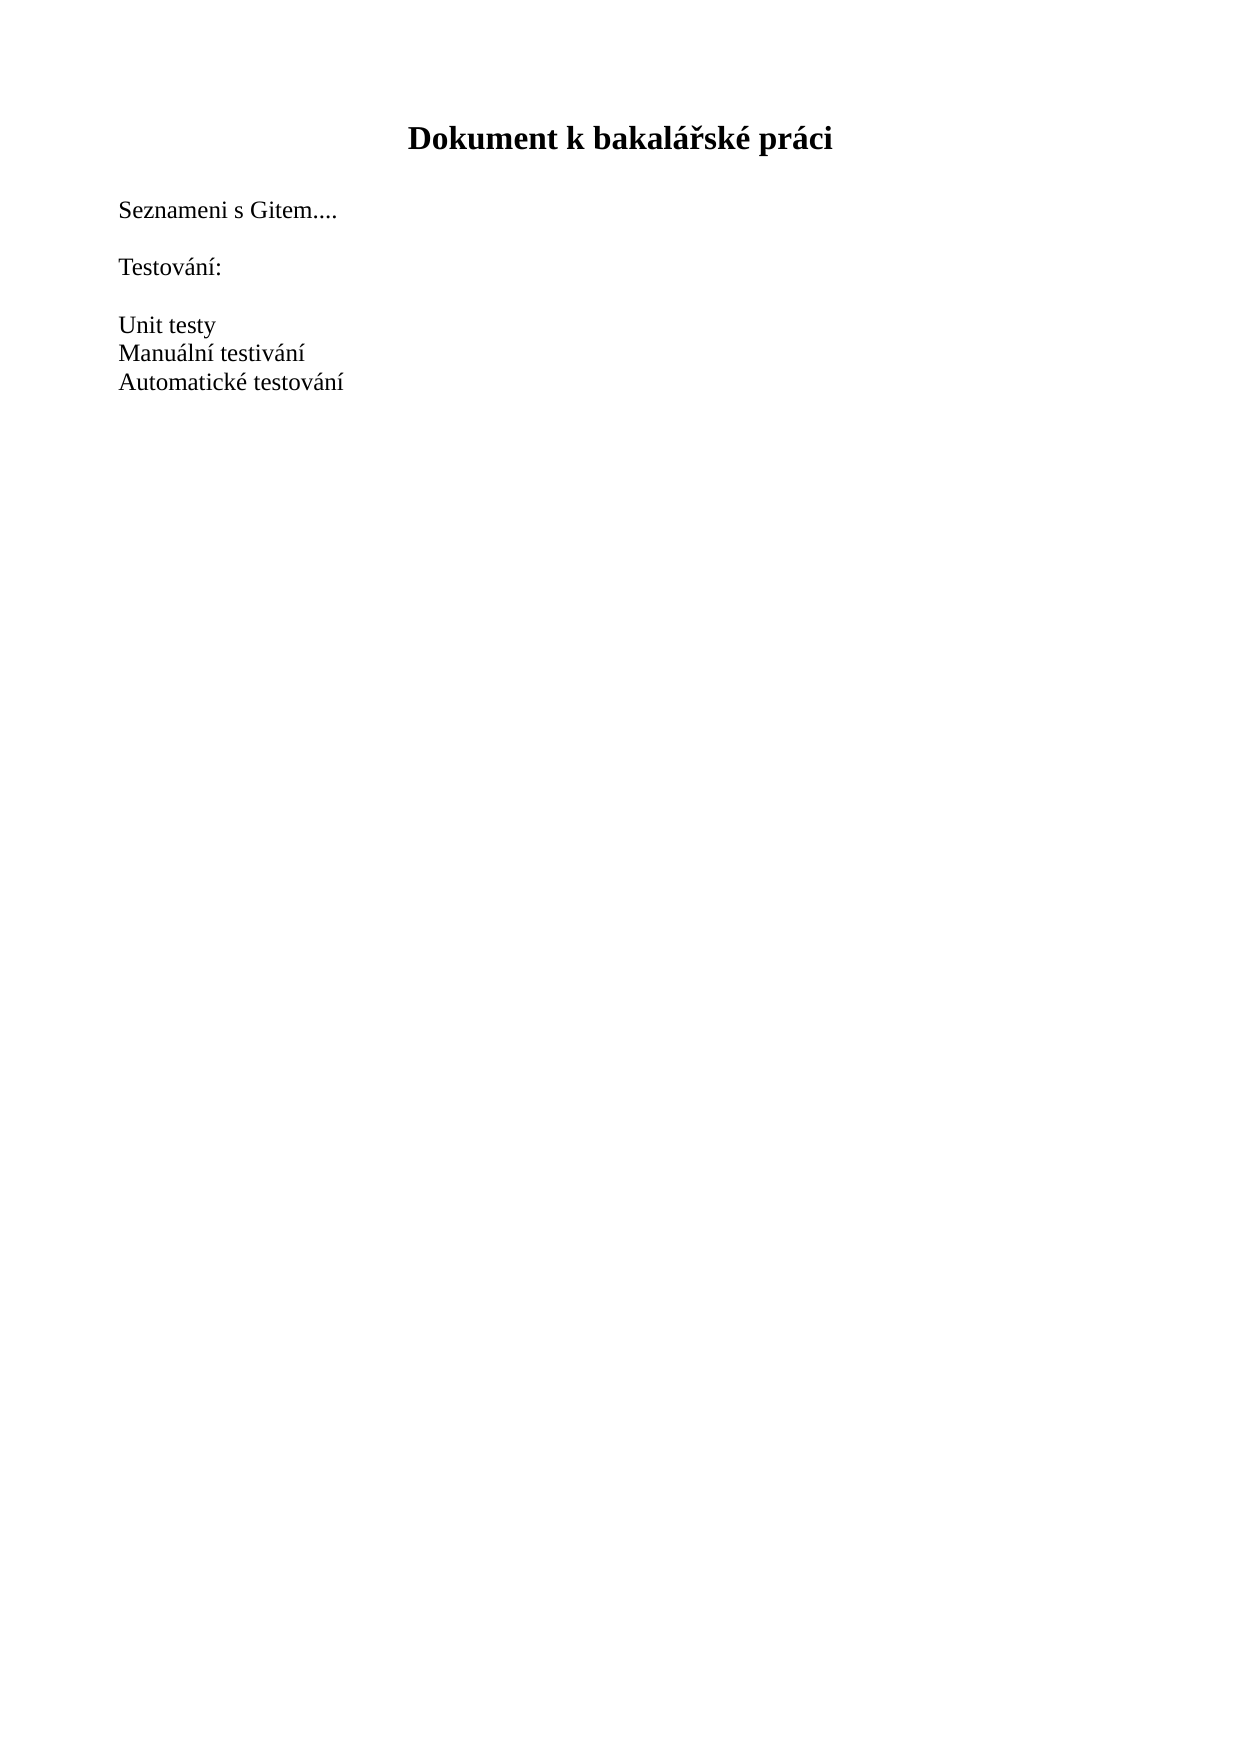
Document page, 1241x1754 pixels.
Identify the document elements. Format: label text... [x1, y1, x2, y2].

text Automatické testování [118, 367, 1122, 396]
text Seznameni s Gitem.... [118, 195, 1122, 223]
text Testování: [118, 252, 1122, 281]
text Unit testy [118, 310, 1122, 338]
text Dokument k bakalářské práci [118, 118, 1122, 156]
text Manuální testivání [118, 338, 1122, 367]
